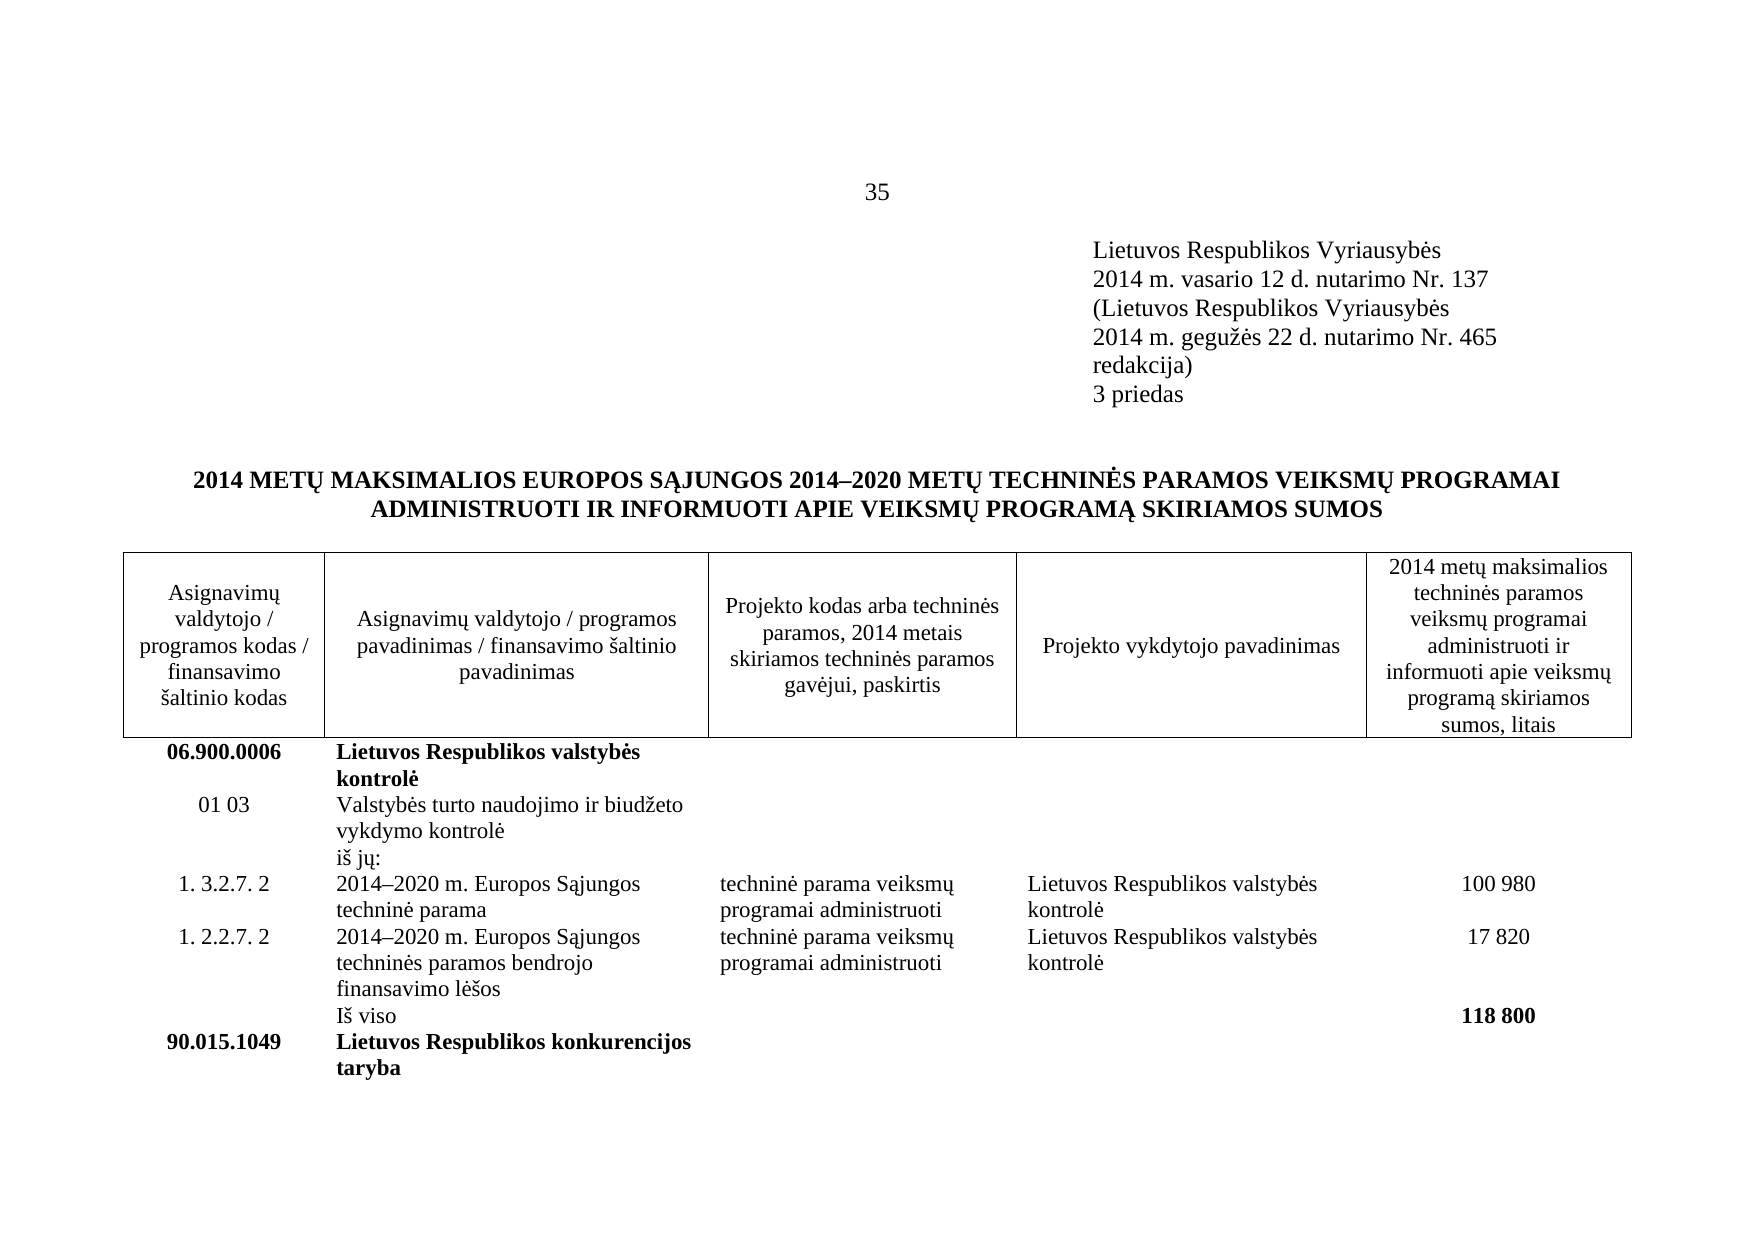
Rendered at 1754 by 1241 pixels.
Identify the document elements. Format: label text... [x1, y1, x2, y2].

table_cell [1366, 1028, 1631, 1081]
table_header Asignavimų valdytojo / programos pavadinimas / finansavimo šaltinio pavadinimas [325, 553, 708, 737]
table_cell 90.015.1049 [123, 1028, 325, 1081]
table_cell [1016, 738, 1366, 791]
table_cell Lietuvos Respublikos valstybės kontrolė [1016, 923, 1366, 1002]
table_cell [1016, 1002, 1366, 1028]
text 2014 METŲ MAKSIMALIOS EUROPOS SĄJUNGOS 2014–2020 METŲ TECHNINĖS PARAMOS VEIKSMŲ PROGRAMAI ADMINISTRUOTI IR INFORMUOTI APIE VEIKSMŲ PROGRAMĄ SKIRIAMOS SUMOS [118, 465, 1636, 523]
table_cell 1. 2.2.7. 2 [123, 923, 325, 1002]
table_cell 1. 3.2.7. 2 [123, 870, 325, 923]
table_cell [709, 1002, 1016, 1028]
table_cell [1366, 738, 1631, 791]
table_cell Valstybės turto naudojimo ir biudžeto vykdymo kontrolė [325, 791, 709, 844]
table_cell [1366, 844, 1631, 870]
table_cell 17 820 [1366, 923, 1631, 1002]
table_cell [709, 1028, 1016, 1081]
table_cell 06.900.0006 [123, 738, 325, 791]
table_cell techninė parama veiksmų programai administruoti [709, 870, 1016, 923]
table_cell 100 980 [1366, 870, 1631, 923]
table_cell Iš viso [325, 1002, 709, 1028]
table_header Projekto vykdytojo pavadinimas [1017, 553, 1366, 737]
table_cell [709, 738, 1016, 791]
text Lietuvos Respublikos Vyriausybės 2014 m. vasario 12 d. nutarimo Nr. 137 (Lietuvos Respublikos Vyriausybės 2014 m. gegužės 22 d. nutarimo Nr. 465 redakcija) 3 priedas [1093, 235, 1636, 408]
table_cell techninė parama veiksmų programai administruoti [709, 923, 1016, 1002]
table_header 2014 metų maksimalios techninės paramos veiksmų programai administruoti ir informuoti apie veiksmų programą skiriamos sumos, litais [1367, 553, 1631, 737]
table_cell iš jų: [325, 844, 709, 870]
table_cell Lietuvos Respublikos valstybės kontrolė [325, 738, 709, 791]
table_cell [1016, 791, 1366, 844]
table_cell 2014–2020 m. Europos Sąjungos techninės paramos bendrojo finansavimo lėšos [325, 923, 709, 1002]
table_cell [123, 844, 325, 870]
table_cell [1016, 844, 1366, 870]
table_cell 2014–2020 m. Europos Sąjungos techninė parama [325, 870, 709, 923]
table_cell [709, 791, 1016, 844]
table_cell [123, 1002, 325, 1028]
table_cell [1016, 1028, 1366, 1081]
table_cell [709, 844, 1016, 870]
table_header Asignavimų valdytojo / programos kodas / finansavimo šaltinio kodas [124, 553, 324, 737]
table_cell 01 03 [123, 791, 325, 844]
table_cell Lietuvos Respublikos valstybės kontrolė [1016, 870, 1366, 923]
table_cell Lietuvos Respublikos konkurencijos taryba [325, 1028, 709, 1081]
table_header Projekto kodas arba techninės paramos, 2014 metais skiriamos techninės paramos gavėjui, paskirtis [709, 553, 1016, 737]
table_cell 118 800 [1366, 1002, 1631, 1028]
table_cell [1366, 791, 1631, 844]
